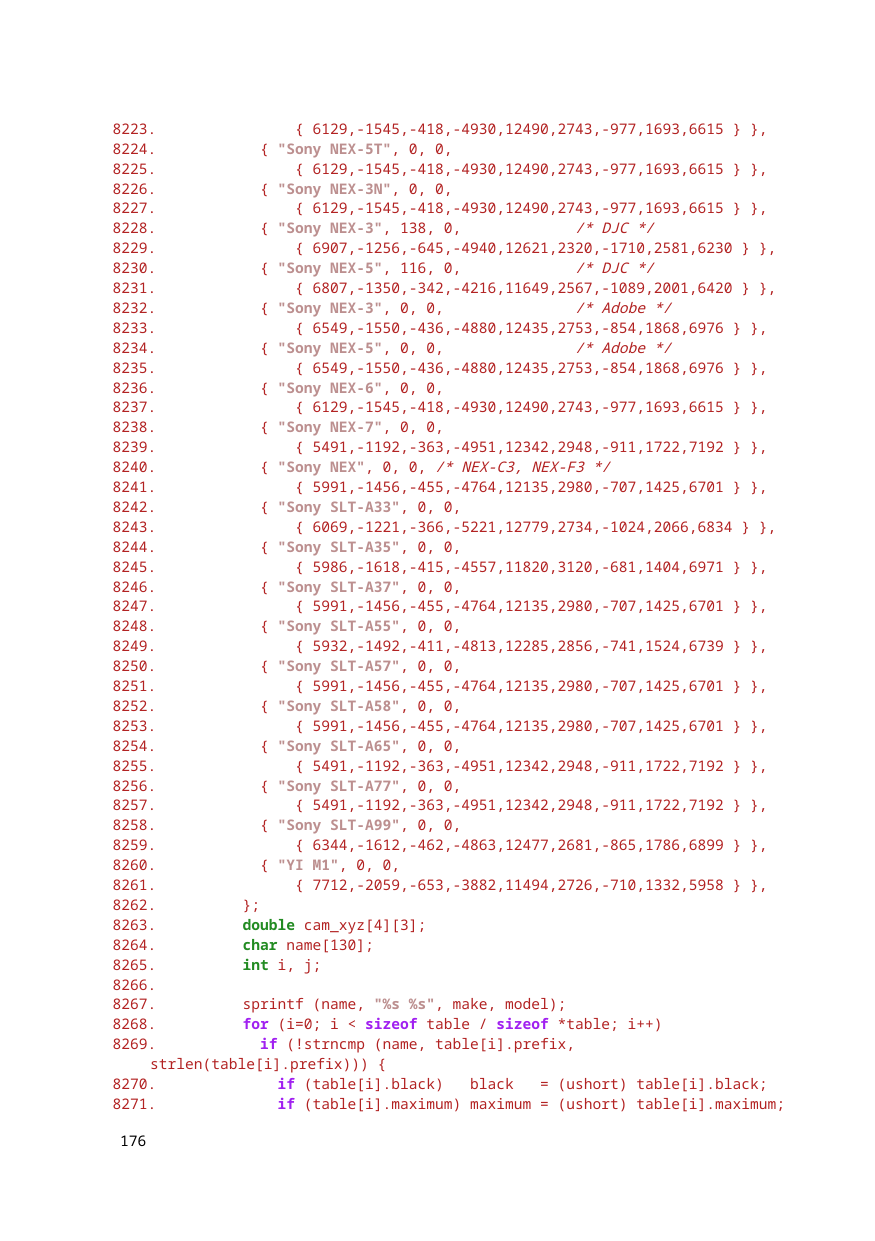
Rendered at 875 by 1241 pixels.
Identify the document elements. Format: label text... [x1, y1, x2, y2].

list { 7712,-2059,-653,-3882,11494,2726,-710,1332,5958 } }, [112, 875, 799, 895]
list { "Sony NEX-3N", 0, 0, [112, 178, 799, 198]
list char name[130]; [112, 934, 799, 954]
list { "Sony NEX-5T", 0, 0, [112, 139, 799, 158]
list { 5991,-1456,-455,-4764,12135,2980,-707,1425,6701 } }, [112, 477, 799, 497]
list { "Sony SLT-A35", 0, 0, [112, 537, 799, 556]
list { 6344,-1612,-462,-4863,12477,2681,-865,1786,6899 } }, [112, 835, 799, 855]
list { 5991,-1456,-455,-4764,12135,2980,-707,1425,6701 } }, [112, 596, 799, 616]
list double cam_xyz[4][3]; [112, 914, 799, 934]
list { "Sony SLT-A65", 0, 0, [112, 736, 799, 755]
list { 5991,-1456,-455,-4764,12135,2980,-707,1425,6701 } }, [112, 676, 799, 696]
list { 5491,-1192,-363,-4951,12342,2948,-911,1722,7192 } }, [112, 795, 799, 815]
list { "Sony NEX-3", 138, 0, /* DJC */ [112, 218, 799, 238]
list { "Sony SLT-A57", 0, 0, [112, 656, 799, 676]
list { 5986,-1618,-415,-4557,11820,3120,-681,1404,6971 } }, [112, 556, 799, 576]
list { "YI M1", 0, 0, [112, 855, 799, 875]
list { 6129,-1545,-418,-4930,12490,2743,-977,1693,6615 } }, [112, 158, 799, 178]
list { 6129,-1545,-418,-4930,12490,2743,-977,1693,6615 } }, [112, 397, 799, 417]
list { 6807,-1350,-342,-4216,11649,2567,-1089,2001,6420 } }, [112, 278, 799, 298]
list { "Sony SLT-A37", 0, 0, [112, 576, 799, 596]
list { 5991,-1456,-455,-4764,12135,2980,-707,1425,6701 } }, [112, 716, 799, 736]
list { "Sony SLT-A55", 0, 0, [112, 616, 799, 636]
list { "Sony NEX-5", 116, 0, /* DJC */ [112, 258, 799, 278]
list if (table[i].black) black = (ushort) table[i].black; [112, 1074, 799, 1094]
list { "Sony NEX-5", 0, 0, /* Adobe */ [112, 338, 799, 357]
list { "Sony NEX-6", 0, 0, [112, 377, 799, 397]
list }; [112, 895, 799, 914]
list { "Sony SLT-A77", 0, 0, [112, 775, 799, 795]
list { 6549,-1550,-436,-4880,12435,2753,-854,1868,6976 } }, [112, 318, 799, 338]
list int i, j; [112, 954, 799, 974]
list { 5491,-1192,-363,-4951,12342,2948,-911,1722,7192 } }, [112, 755, 799, 775]
list { 6549,-1550,-436,-4880,12435,2753,-854,1868,6976 } }, [112, 357, 799, 377]
list sprintf (name, "%s %s", make, model); [112, 994, 799, 1014]
list { "Sony SLT-A99", 0, 0, [112, 815, 799, 835]
list { "Sony SLT-A33", 0, 0, [112, 497, 799, 517]
list { 5491,-1192,-363,-4951,12342,2948,-911,1722,7192 } }, [112, 437, 799, 457]
list if (table[i].maximum) maximum = (ushort) table[i].maximum; [112, 1094, 799, 1113]
list if (!strncmp (name, table[i].prefix, strlen(table[i].prefix))) { [112, 1034, 799, 1074]
list { "Sony NEX", 0, 0, /* NEX-C3, NEX-F3 */ [112, 457, 799, 477]
list { "Sony NEX-7", 0, 0, [112, 417, 799, 437]
list { 6907,-1256,-645,-4940,12621,2320,-1710,2581,6230 } }, [112, 238, 799, 258]
list { 6069,-1221,-366,-5221,12779,2734,-1024,2066,6834 } }, [112, 517, 799, 537]
list { 6129,-1545,-418,-4930,12490,2743,-977,1693,6615 } }, [112, 198, 799, 218]
list { "Sony SLT-A58", 0, 0, [112, 696, 799, 716]
list { "Sony NEX-3", 0, 0, /* Adobe */ [112, 298, 799, 318]
list for (i=0; i < sizeof table / sizeof *table; i++) [112, 1014, 799, 1034]
list { 5932,-1492,-411,-4813,12285,2856,-741,1524,6739 } }, [112, 636, 799, 656]
list { 6129,-1545,-418,-4930,12490,2743,-977,1693,6615 } }, [112, 119, 799, 139]
